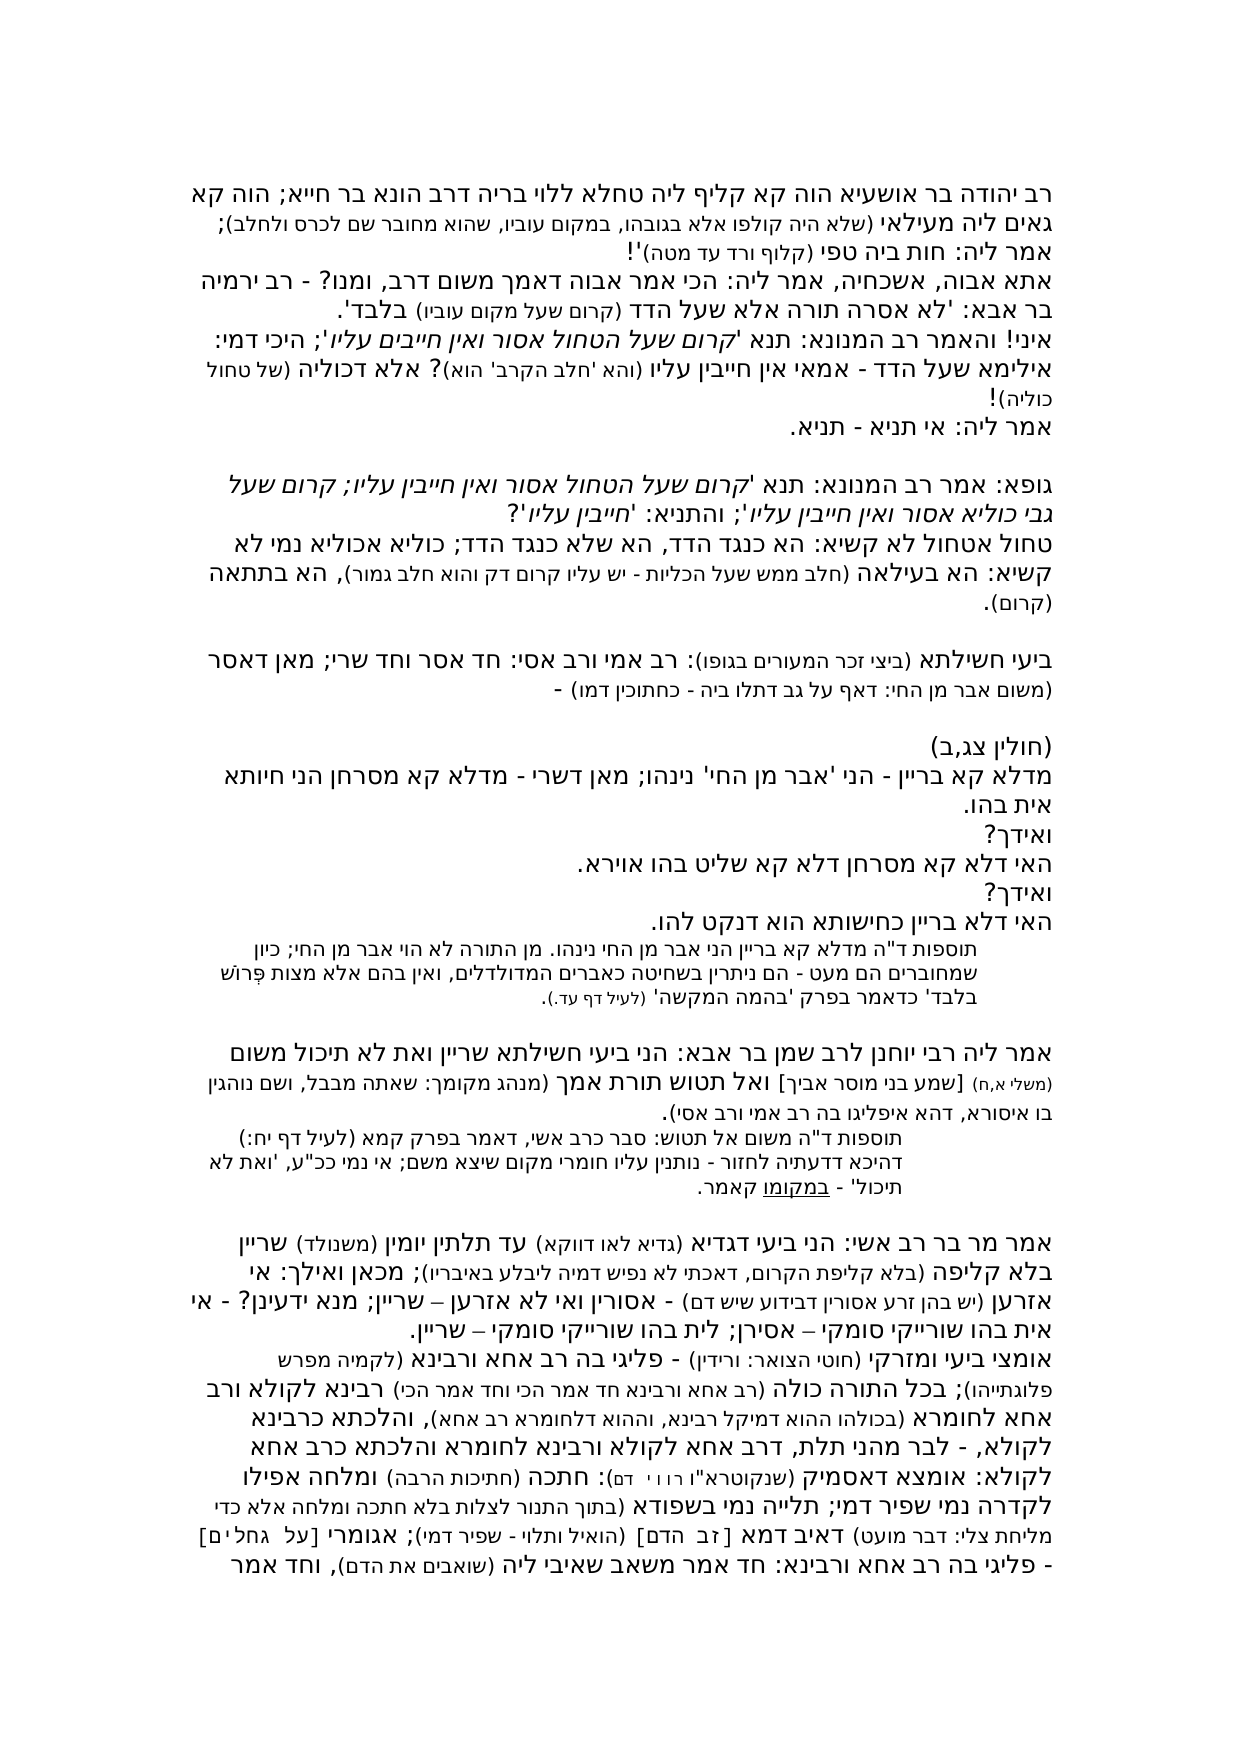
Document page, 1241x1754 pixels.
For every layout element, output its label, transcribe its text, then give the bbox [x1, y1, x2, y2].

text ואידך? [187, 820, 1053, 849]
text אמר ליה רבי יוחנן לרב שמן בר אבא: הני ביעי חשילתא שריין ואת לא תיכול משום (משלי א,ח) [שמע בני מוסר אביך] ואל תטוש תורת אמך (מנהג מקומך: שאתה מבבל, ושם נוהגין בו איסורא, דהא איפליגו בה רב אמי ורב אסי). [187, 1038, 1053, 1126]
text ביעי חשילתא (ביצי זכר המעורים בגופו): רב אמי ורב אסי: חד אסר וחד שרי; מאן דאסר (משום אבר מן החי: דאף על גב דתלו ביה - כחתוכין דמו) - [187, 645, 1053, 703]
text רב יהודה בר אושעיא הוה קא קליף ליה טחלא ללוי בריה דרב הונא בר חייא; הוה קא גאים ליה מעילאי (שלא היה קולפו אלא בגובהו, במקום עוביו, שהוא מחובר שם לכרס ולחלב); אמר ליה: חות ביה טפי (קלוף ורד עד מטה)'! [187, 179, 1053, 266]
text (חולין צג,ב) [187, 732, 1053, 761]
text תוספות ד"ה משום אל תטוש: סבר כרב אשי, דאמר בפרק קמא (לעיל דף יח:) דהיכא דדעתיה לחזור - נותנין עליו חומרי מקום שיצא משם; אי נמי ככ"ע, 'ואת לא תיכול' - במקומו קאמר. [187, 1126, 903, 1199]
text מדלא קא בריין - הני 'אבר מן החי' נינהו; מאן דשרי - מדלא קא מסרחן הני חיותא אית בהו. [187, 761, 1053, 820]
text אומצי ביעי ומזרקי (חוטי הצואר: ורידין) - פליגי בה רב אחא ורבינא (לקמיה מפרש פלוגתייהו); בכל התורה כולה (רב אחא ורבינא חד אמר הכי וחד אמר הכי) רבינא לקולא ורב אחא לחומרא (בכולהו ההוא דמיקל רבינא, וההוא דלחומרא רב אחא), והלכתא כרבינא לקולא, - לבר מהני תלת, דרב אחא לקולא ורבינא לחומרא והלכתא כרב אחא לקולא: אומצא דאסמיק (שנקוטרא"ו רווי דם): חתכה (חתיכות הרבה) ומלחה אפילו לקדרה נמי שפיר דמי; תלייה נמי בשפודא (בתוך התנור לצלות בלא חתכה ומלחה אלא כדי מליחת צלי: דבר מועט) דאיב דמא [זב הדם] (הואיל ותלוי - שפיר דמי); אגומרי [על גחלים] - פליגי בה רב אחא ורבינא: חד אמר משאב שאיבי ליה (שואבים את הדם), וחד אמר [187, 1345, 1053, 1579]
text איני! והאמר רב המנונא: תנא 'קרום שעל הטחול אסור ואין חייבים עליו'; היכי דמי: אילימא שעל הדד - אמאי אין חייבין עליו (והא 'חלב הקרב' הוא)? אלא דכוליה (של טחול כוליה)! [187, 325, 1053, 412]
text גופא: אמר רב המנונא: תנא 'קרום שעל הטחול אסור ואין חייבין עליו; קרום שעל גבי כוליא אסור ואין חייבין עליו'; והתניא: 'חייבין עליו'? [187, 470, 1053, 529]
text האי דלא קא מסרחן דלא קא שליט בהו אוירא. [187, 849, 1053, 878]
text ואידך? [187, 878, 1053, 907]
text האי דלא בריין כחישותא הוא דנקט להו. [187, 907, 1053, 937]
text אמר מר בר רב אשי: הני ביעי דגדיא (גדיא לאו דווקא) עד תלתין יומין (משנולד) שריין בלא קליפה (בלא קליפת הקרום, דאכתי לא נפיש דמיה ליבלע באיבריו); מכאן ואילך: אי אזרען (יש בהן זרע אסורין דבידוע שיש דם) - אסורין ואי לא אזרען – שריין; מנא ידעינן? - אי אית בהו שורייקי סומקי – אסירן; לית בהו שורייקי סומקי – שריין. [187, 1228, 1053, 1345]
text אמר ליה: אי תניא - תניא. [187, 412, 1053, 442]
text תוספות ד"ה מדלא קא בריין הני אבר מן החי נינהו. מן התורה לא הוי אבר מן החי; כיון שמחוברים הם מעט - הם ניתרין בשחיטה כאברים המדולדלים, ואין בהם אלא מצות פְּרוֹשׁ בלבד' כדאמר בפרק 'בהמה המקשה' (לעיל דף עד.). [187, 937, 978, 1009]
text טחול אטחול לא קשיא: הא כנגד הדד, הא שלא כנגד הדד; כוליא אכוליא נמי לא קשיא: הא בעילאה (חלב ממש שעל הכליות - יש עליו קרום דק והוא חלב גמור), הא בתתאה (קרום). [187, 529, 1053, 616]
text אתא אבוה, אשכחיה, אמר ליה: הכי אמר אבוה דאמך משום דרב, ומנו? - רב ירמיה בר אבא: 'לא אסרה תורה אלא שעל הדד (קרום שעל מקום עוביו) בלבד'. [187, 266, 1053, 325]
